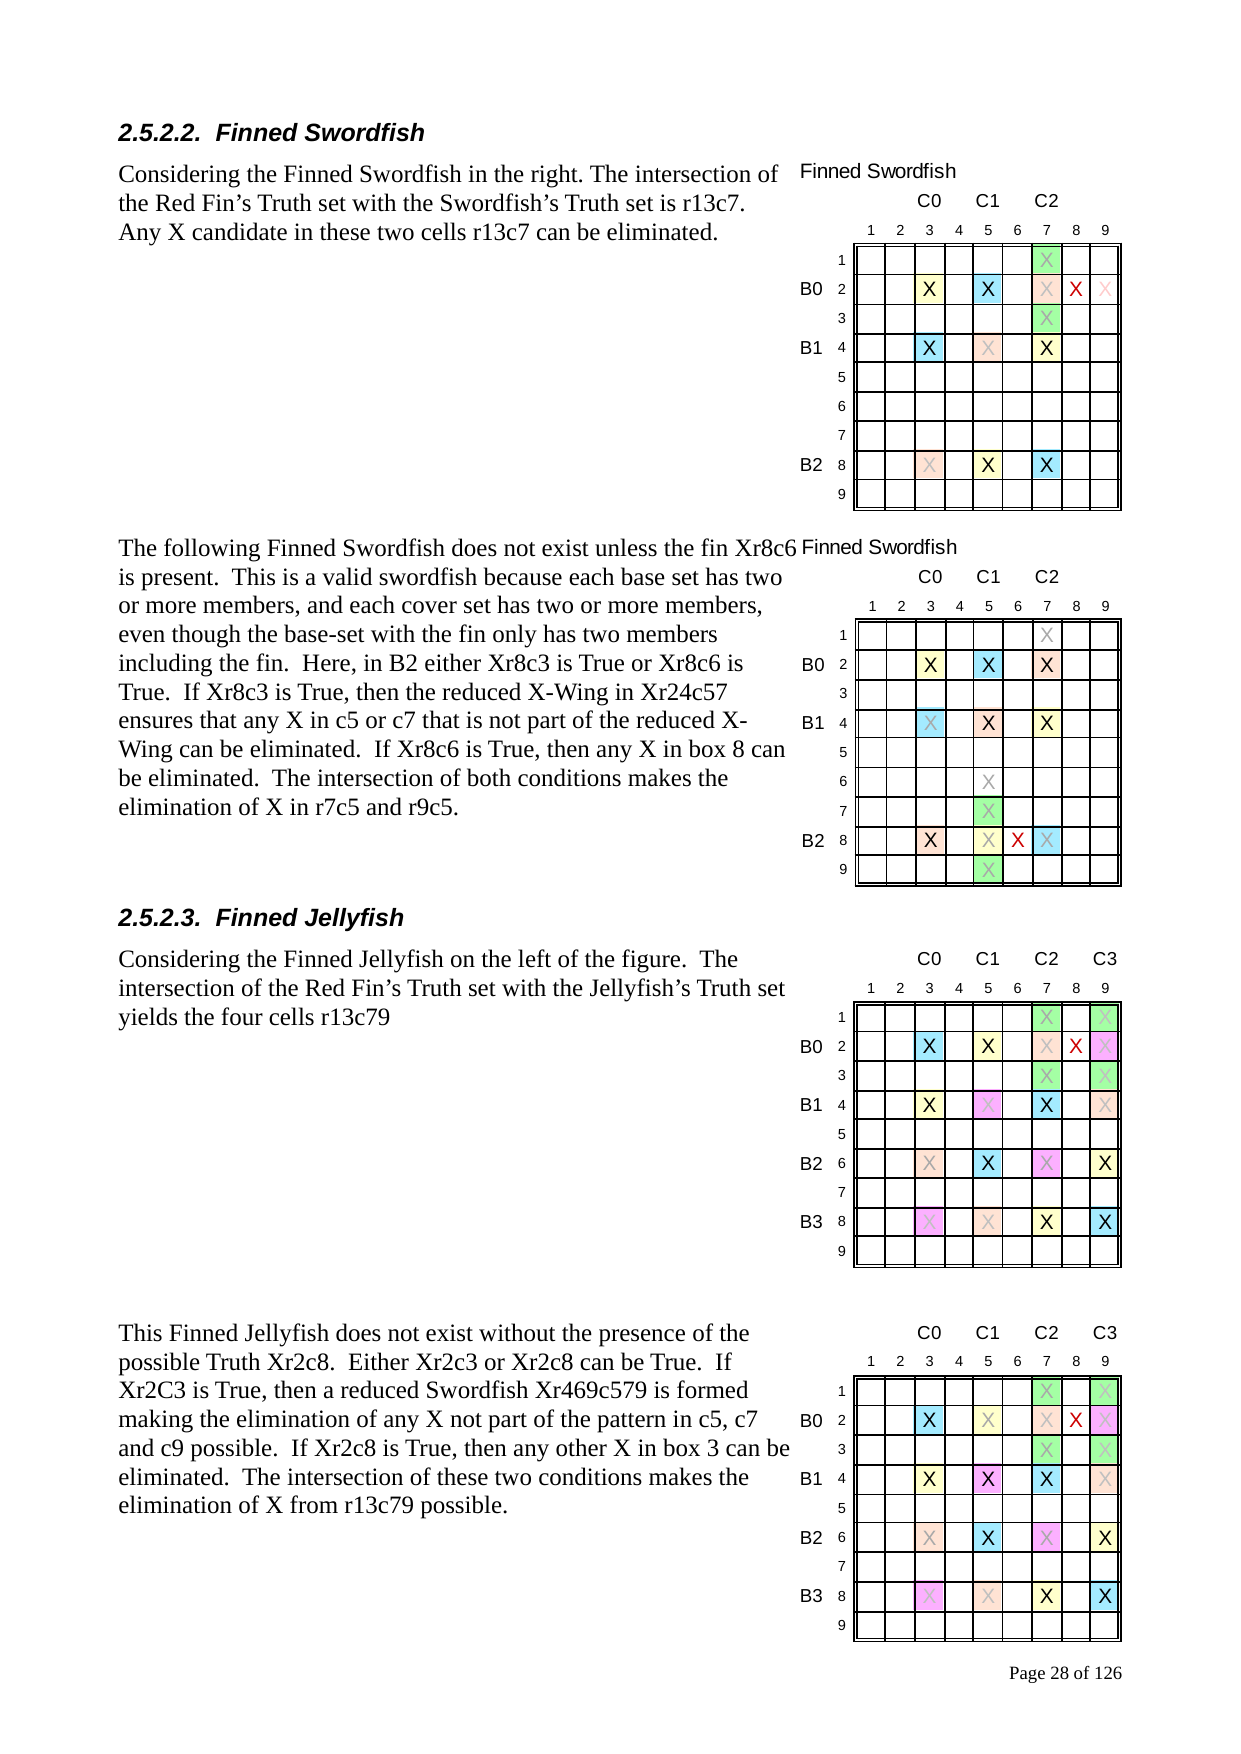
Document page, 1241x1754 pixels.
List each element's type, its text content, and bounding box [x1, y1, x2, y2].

text This Finned Jellyfish does not exist without the presence of the possible Truth Xr2c8. Either Xr2c3 or Xr2c8 can be True. If Xr2C3 is True, then a reduced Swordfish Xr469c579 is formed making the elimination of any X not part of the pattern in c5, c7 and c9 possible. If Xr2c8 is True, then any other X in box 3 can be eliminated. The intersection of these two conditions makes the elimination of X from r13c79 possible. [118, 1318, 1122, 1519]
text The following Finned Swordfish does not exist unless the fin Xr8c6 is present. This is a valid swordfish because each base set has two or more members, and each cover set has two or more members, even though the base-set with the fin only has two members including the fin. Here, in B2 either Xr8c3 is True or Xr8c6 is True. If Xr8c3 is True, then the reduced X-Wing in Xr24c57 ensures that any X in c5 or c7 that is not part of the reduced X-Wing can be eliminated. If Xr8c6 is True, then any X in box 8 can be eliminated. The intersection of both conditions makes the elimination of X in r7c5 and r9c5. [118, 533, 1122, 821]
text Considering the Finned Jellyfish on the left of the figure. The intersection of the Red Fin’s Truth set with the Jellyfish’s Truth set yields the four cells r13c79 [118, 944, 1122, 1031]
subtitle Finned Swordfish [118, 118, 1122, 147]
subtitle Finned Jellyfish [118, 903, 1122, 932]
text Considering the Finned Swordfish in the right. The intersection of the Red Fin’s Truth set with the Swordfish’s Truth set is r13c7. Any X candidate in these two cells r13c7 can be eliminated. [118, 159, 1122, 246]
